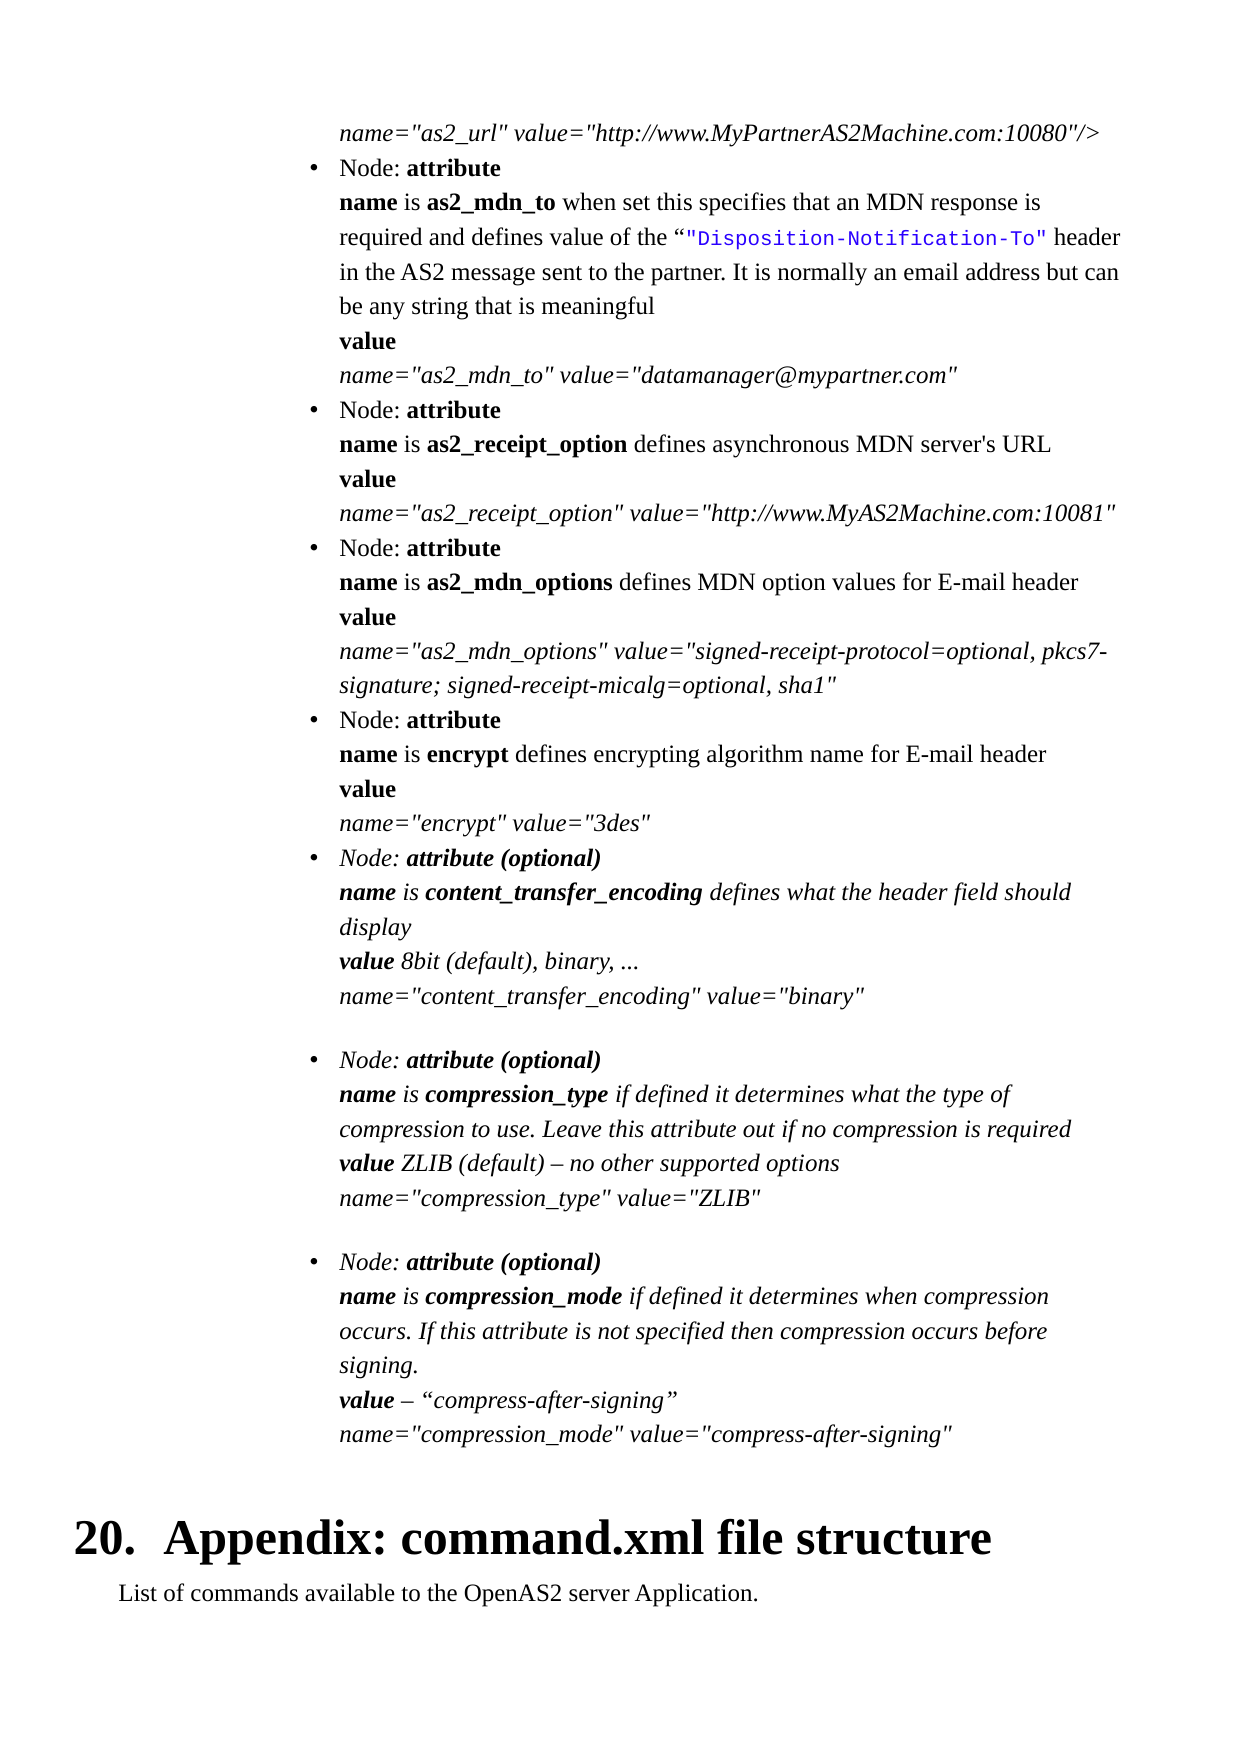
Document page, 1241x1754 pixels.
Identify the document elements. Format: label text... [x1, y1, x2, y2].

list Node: attribute (optional) name is content_transfer_encoding defines what the header field should display value 8bit (default), binary, ... name="content_transfer_encoding" value="binary" [309, 843, 1122, 1010]
list name="as2_url" value="http://www.MyPartnerAS2Machine.com:10080"/> [309, 118, 1122, 147]
list Node: attribute name is as2_receipt_option defines asynchronous MDN server's URL value name="as2_receipt_option" value="http://www.MyAS2Machine.com:10081" [309, 395, 1122, 527]
subtitle Appendix: command.xml file structure [73, 1508, 1122, 1566]
list Node: attribute name is encrypt defines encrypting algorithm name for E-mail header value name="encrypt" value="3des" [309, 705, 1122, 837]
list Node: attribute (optional) name is compression_mode if defined it determines when compression occurs. If this attribute is not specified then compression occurs before signing. value – “compress-after-signing” name="compression_mode" value="compress-after-signing" [309, 1247, 1122, 1448]
list Node: attribute name is as2_mdn_options defines MDN option values for E-mail header value name="as2_mdn_options" value="signed-receipt-protocol=optional, pkcs7-signature; signed-receipt-micalg=optional, sha1" [309, 533, 1122, 699]
list Node: attribute name is as2_mdn_to when set this specifies that an MDN response is required and defines value of the “"Disposition-Notification-To" header in the AS2 message sent to the partner. It is normally an email address but can be any string that is meaningful value name="as2_mdn_to" value="datamanager@mypartner.com" [309, 153, 1122, 389]
text List of commands available to the OpenAS2 server Application. [118, 1578, 1122, 1607]
list Node: attribute (optional) name is compression_type if defined it determines what the type of compression to use. Leave this attribute out if no compression is required value ZLIB (default) – no other supported options name="compression_type" value="ZLIB" [309, 1045, 1122, 1212]
